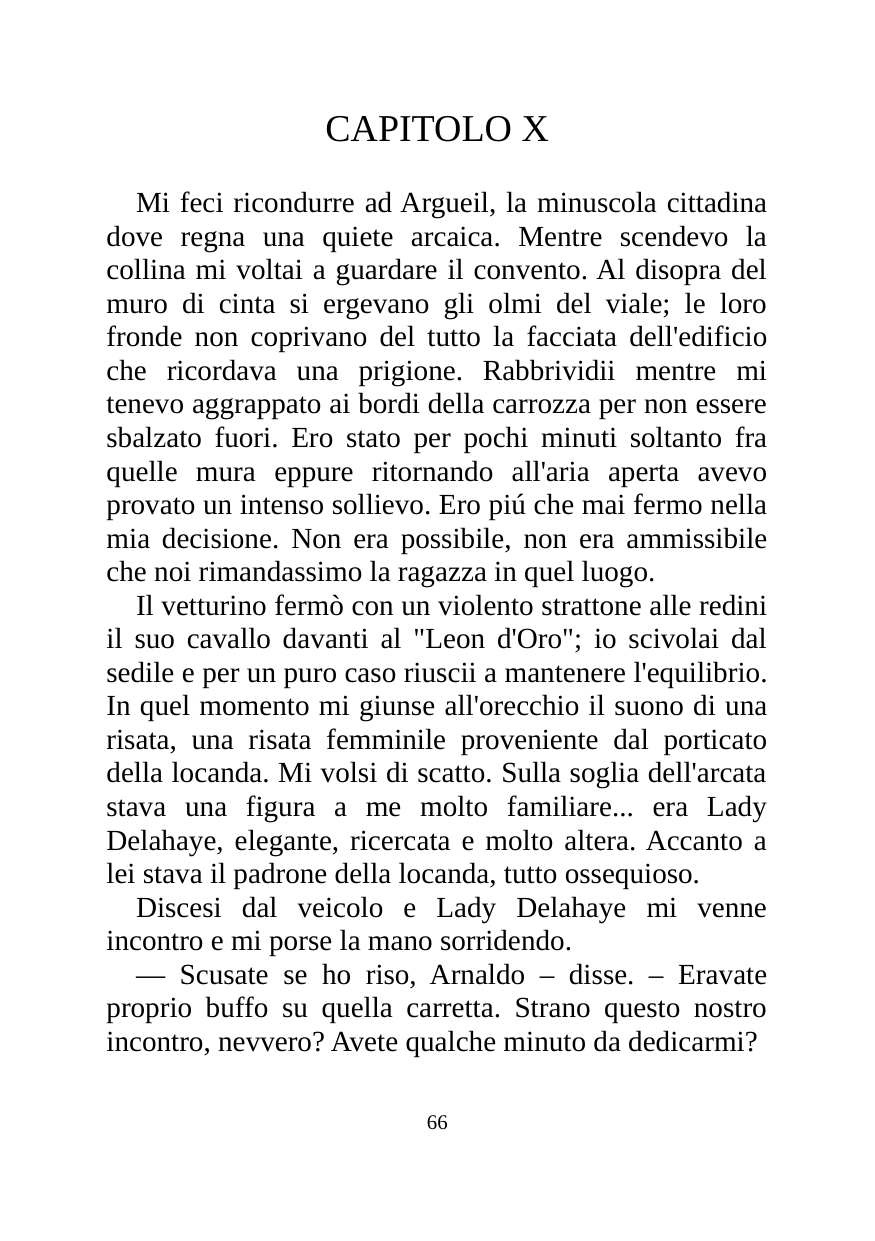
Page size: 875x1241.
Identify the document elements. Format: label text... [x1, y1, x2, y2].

text Discesi dal veicolo e Lady Delahaye mi venne incontro e mi porse la mano sorridendo. [106, 890, 768, 957]
subtitle CAPITOLO X [106, 106, 768, 150]
text Il vetturino fermò con un violento strattone alle redini il suo cavallo davanti al "Leon d'Oro"; io scivolai dal sedile e per un puro caso riuscii a mantenere l'equilibrio. In quel momento mi giunse all'orecchio il suono di una risata, una risata femminile proveniente dal porticato della locanda. Mi volsi di scatto. Sulla soglia dell'arcata stava una figura a me molto familiare... era Lady Delahaye, elegante, ricercata e molto altera. Accanto a lei stava il padrone della locanda, tutto ossequioso. [106, 588, 768, 890]
text — Scusate se ho riso, Arnaldo – disse. – Eravate proprio buffo su quella carretta. Strano questo nostro incontro, nevvero? Avete qualche minuto da dedicarmi? [106, 957, 768, 1057]
text Mi feci ricondurre ad Argueil, la minuscola cittadina dove regna una quiete arcaica. Mentre scendevo la collina mi voltai a guardare il convento. Al disopra del muro di cinta si ergevano gli olmi del viale; le loro fronde non coprivano del tutto la facciata dell'edificio che ricordava una prigione. Rabbrividii mentre mi tenevo aggrappato ai bordi della carrozza per non essere sbalzato fuori. Ero stato per pochi minuti soltanto fra quelle mura eppure ritornando all'aria aperta avevo provato un intenso sollievo. Ero piú che mai fermo nella mia decisione. Non era possibile, non era ammissibile che noi rimandassimo la ragazza in quel luogo. [106, 185, 768, 588]
